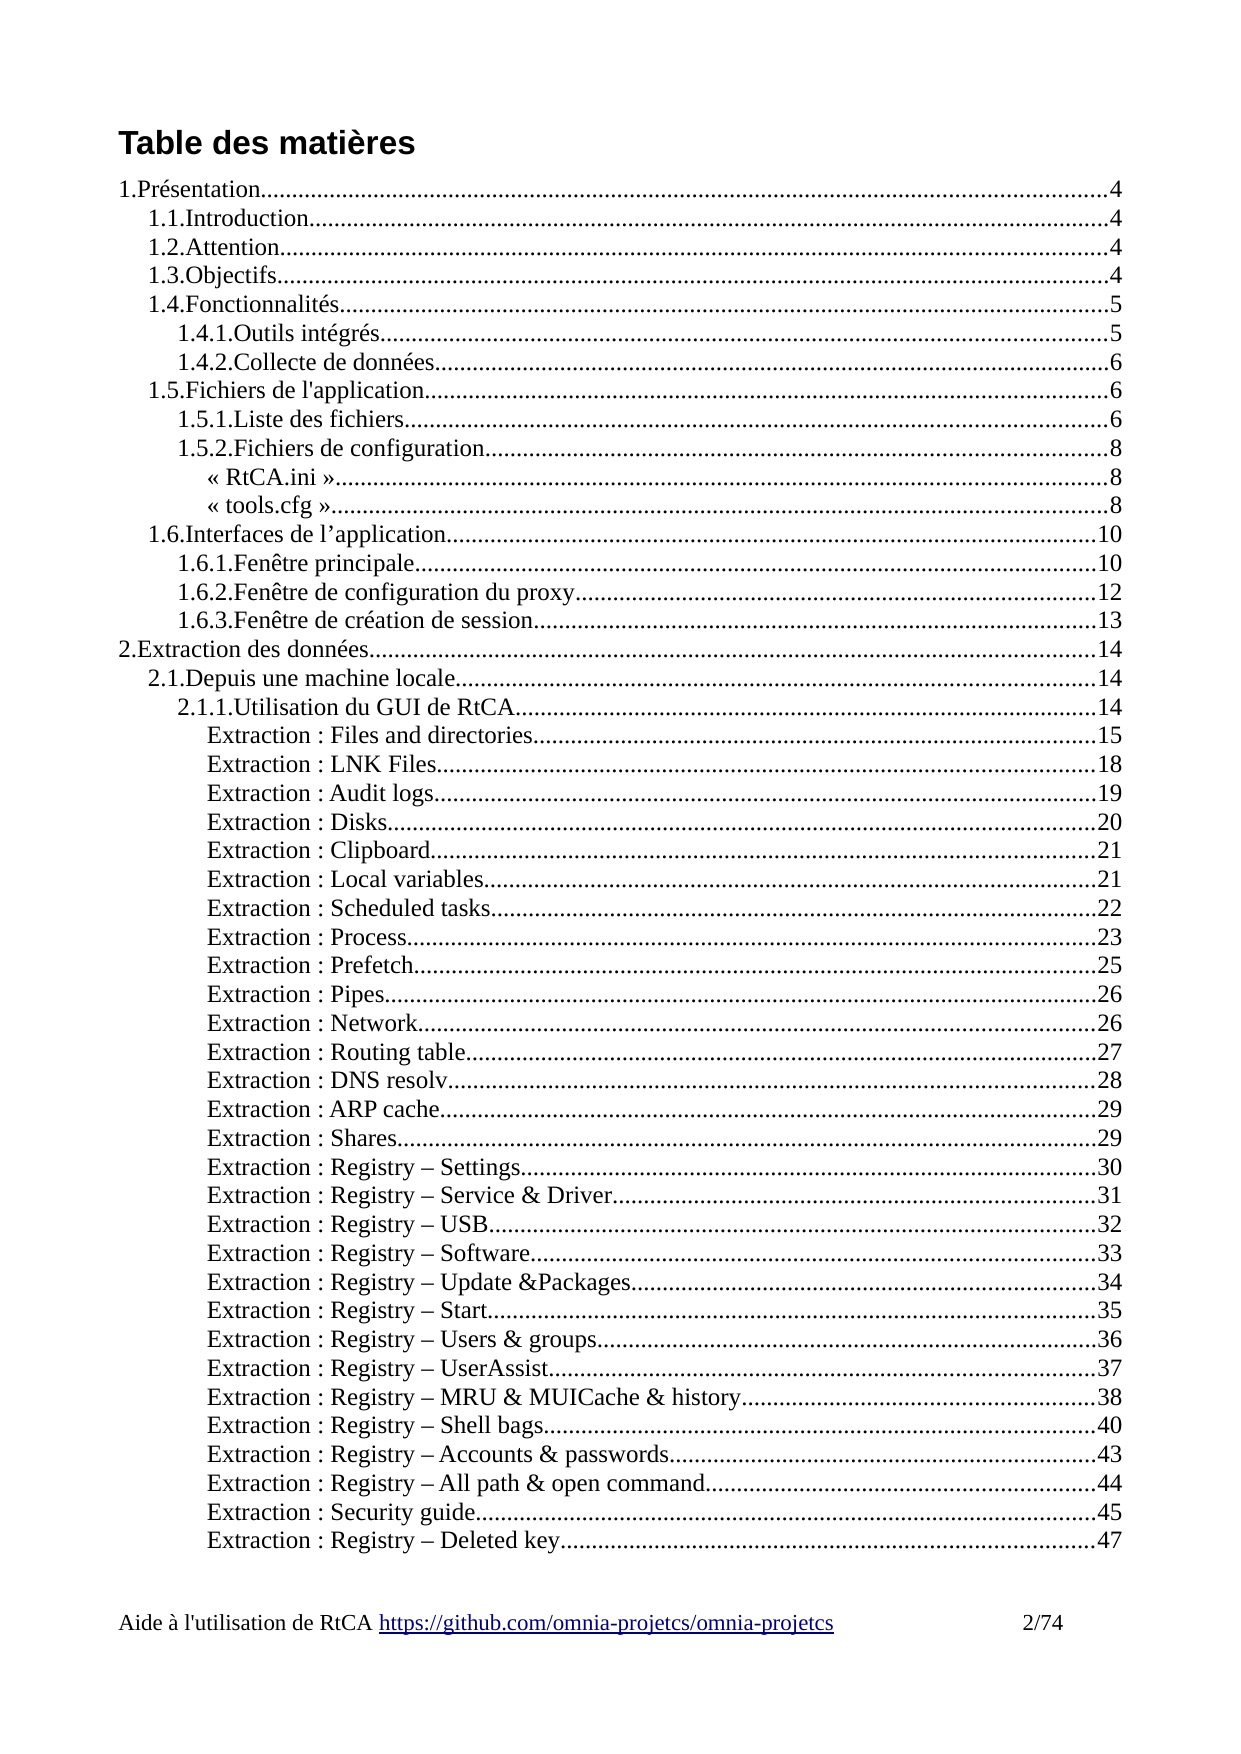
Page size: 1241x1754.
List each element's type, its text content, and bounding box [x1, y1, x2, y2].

text 2.1.Depuis une machine locale 14 [148, 663, 1122, 692]
text Extraction : Registry – Deleted key 47 [207, 1526, 1122, 1554]
text Extraction : Shares 29 [207, 1123, 1122, 1152]
text 2.1.1.Utilisation du GUI de RtCA 14 [177, 692, 1122, 721]
text « RtCA.ini » 8 [207, 462, 1122, 491]
text 1.1.Introduction 4 [148, 203, 1122, 232]
text Extraction : Registry – Users & groups 36 [207, 1324, 1122, 1353]
text Extraction : LNK Files 18 [207, 749, 1122, 778]
text Extraction : Security guide 45 [207, 1497, 1122, 1526]
text 1.6.3.Fenêtre de création de session 13 [177, 606, 1122, 634]
text Extraction : Registry – Shell bags 40 [207, 1411, 1122, 1439]
text 1.5.2.Fichiers de configuration 8 [177, 433, 1122, 462]
text 1.5.Fichiers de l'application 6 [148, 376, 1122, 404]
text Extraction : Registry – Settings 30 [207, 1152, 1122, 1181]
text 1.4.2.Collecte de données 6 [177, 347, 1122, 376]
text Extraction : Network 26 [207, 1008, 1122, 1037]
text 1.4.1.Outils intégrés 5 [177, 318, 1122, 347]
text Extraction : Pipes 26 [207, 979, 1122, 1008]
text Extraction : Registry – Update &Packages 34 [207, 1267, 1122, 1296]
text Extraction : Process 23 [207, 922, 1122, 951]
text Extraction : Registry – Service & Driver 31 [207, 1181, 1122, 1209]
text Extraction : Disks 20 [207, 807, 1122, 836]
subtitle Table des matières [118, 123, 1122, 162]
text Extraction : Prefetch 25 [207, 951, 1122, 979]
text Extraction : Registry – Accounts & passwords 43 [207, 1439, 1122, 1468]
text Extraction : Registry – UserAssist 37 [207, 1353, 1122, 1382]
text Extraction : Routing table 27 [207, 1037, 1122, 1066]
text Extraction : Registry – Start 35 [207, 1296, 1122, 1324]
text Extraction : ARP cache 29 [207, 1094, 1122, 1123]
text Extraction : Files and directories 15 [207, 721, 1122, 749]
text Extraction : Registry – MRU & MUICache & history 38 [207, 1382, 1122, 1411]
text 1.6.2.Fenêtre de configuration du proxy 12 [177, 577, 1122, 606]
text 1.6.Interfaces de l’application 10 [148, 519, 1122, 548]
text 1.5.1.Liste des fichiers 6 [177, 404, 1122, 433]
text Extraction : Local variables 21 [207, 864, 1122, 893]
text Extraction : Registry – Software 33 [207, 1238, 1122, 1267]
text Extraction : DNS resolv 28 [207, 1066, 1122, 1094]
text 1.3.Objectifs 4 [148, 261, 1122, 289]
text Extraction : Scheduled tasks 22 [207, 893, 1122, 922]
text Extraction : Clipboard 21 [207, 836, 1122, 864]
text 1.4.Fonctionnalités 5 [148, 289, 1122, 318]
text « tools.cfg » 8 [207, 491, 1122, 519]
text 1.Présentation 4 [118, 174, 1122, 203]
text 1.6.1.Fenêtre principale 10 [177, 548, 1122, 577]
text Extraction : Registry – All path & open command 44 [207, 1468, 1122, 1497]
text 1.2.Attention 4 [148, 232, 1122, 261]
text Extraction : Audit logs 19 [207, 778, 1122, 807]
text 2.Extraction des données 14 [118, 634, 1122, 663]
text Extraction : Registry – USB 32 [207, 1209, 1122, 1238]
